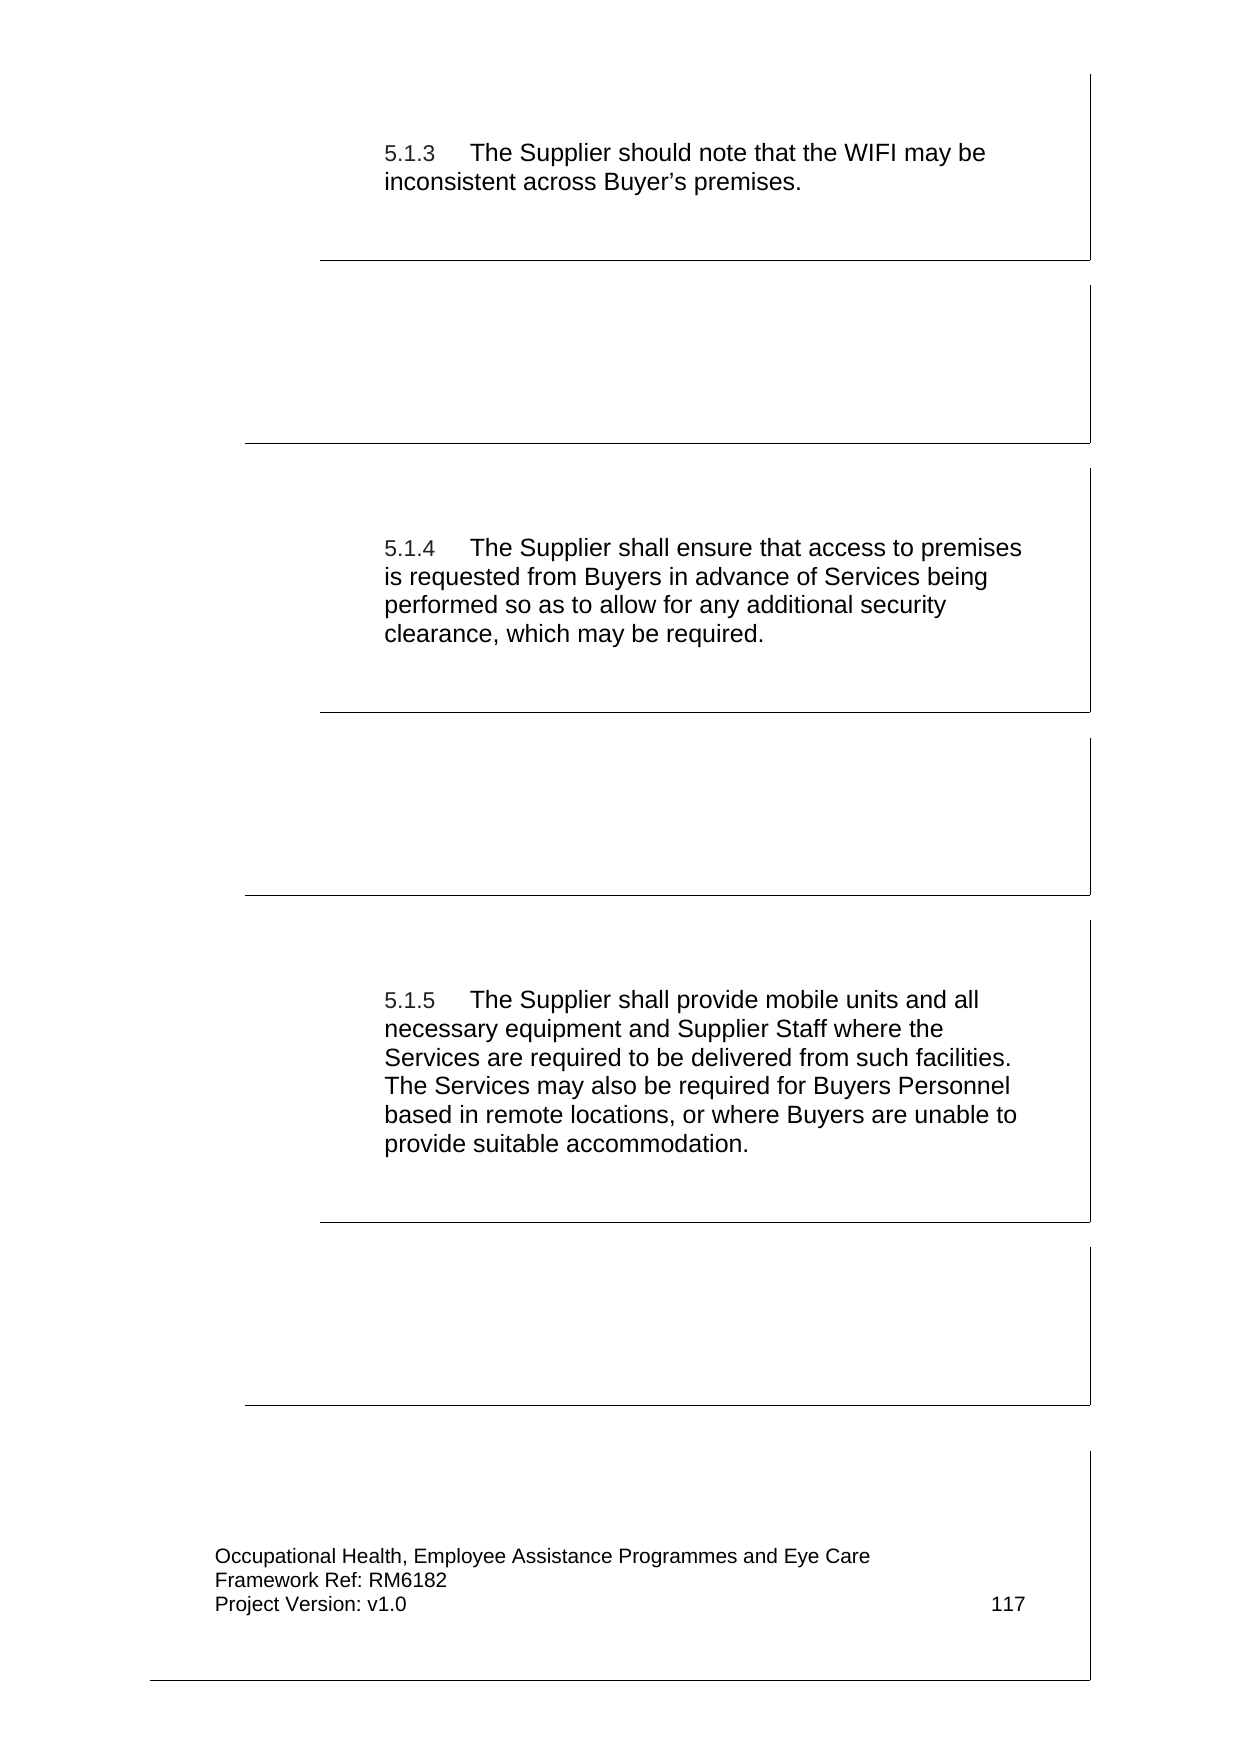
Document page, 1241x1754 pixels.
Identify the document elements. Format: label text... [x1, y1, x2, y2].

list The Supplier shall provide mobile units and all necessary equipment and Supplier Staff where the Services are required to be delivered from such facilities. The Services may also be required for Buyers Personnel based in remote locations, or where Buyers are unable to provide suitable accommodation. [319, 920, 1090, 1222]
list The Supplier should note that the WIFI may be inconsistent across Buyer’s premises. [319, 74, 1090, 260]
list The Supplier shall ensure that access to premises is requested from Buyers in advance of Services being performed so as to allow for any additional security clearance, which may be required. [319, 468, 1090, 712]
